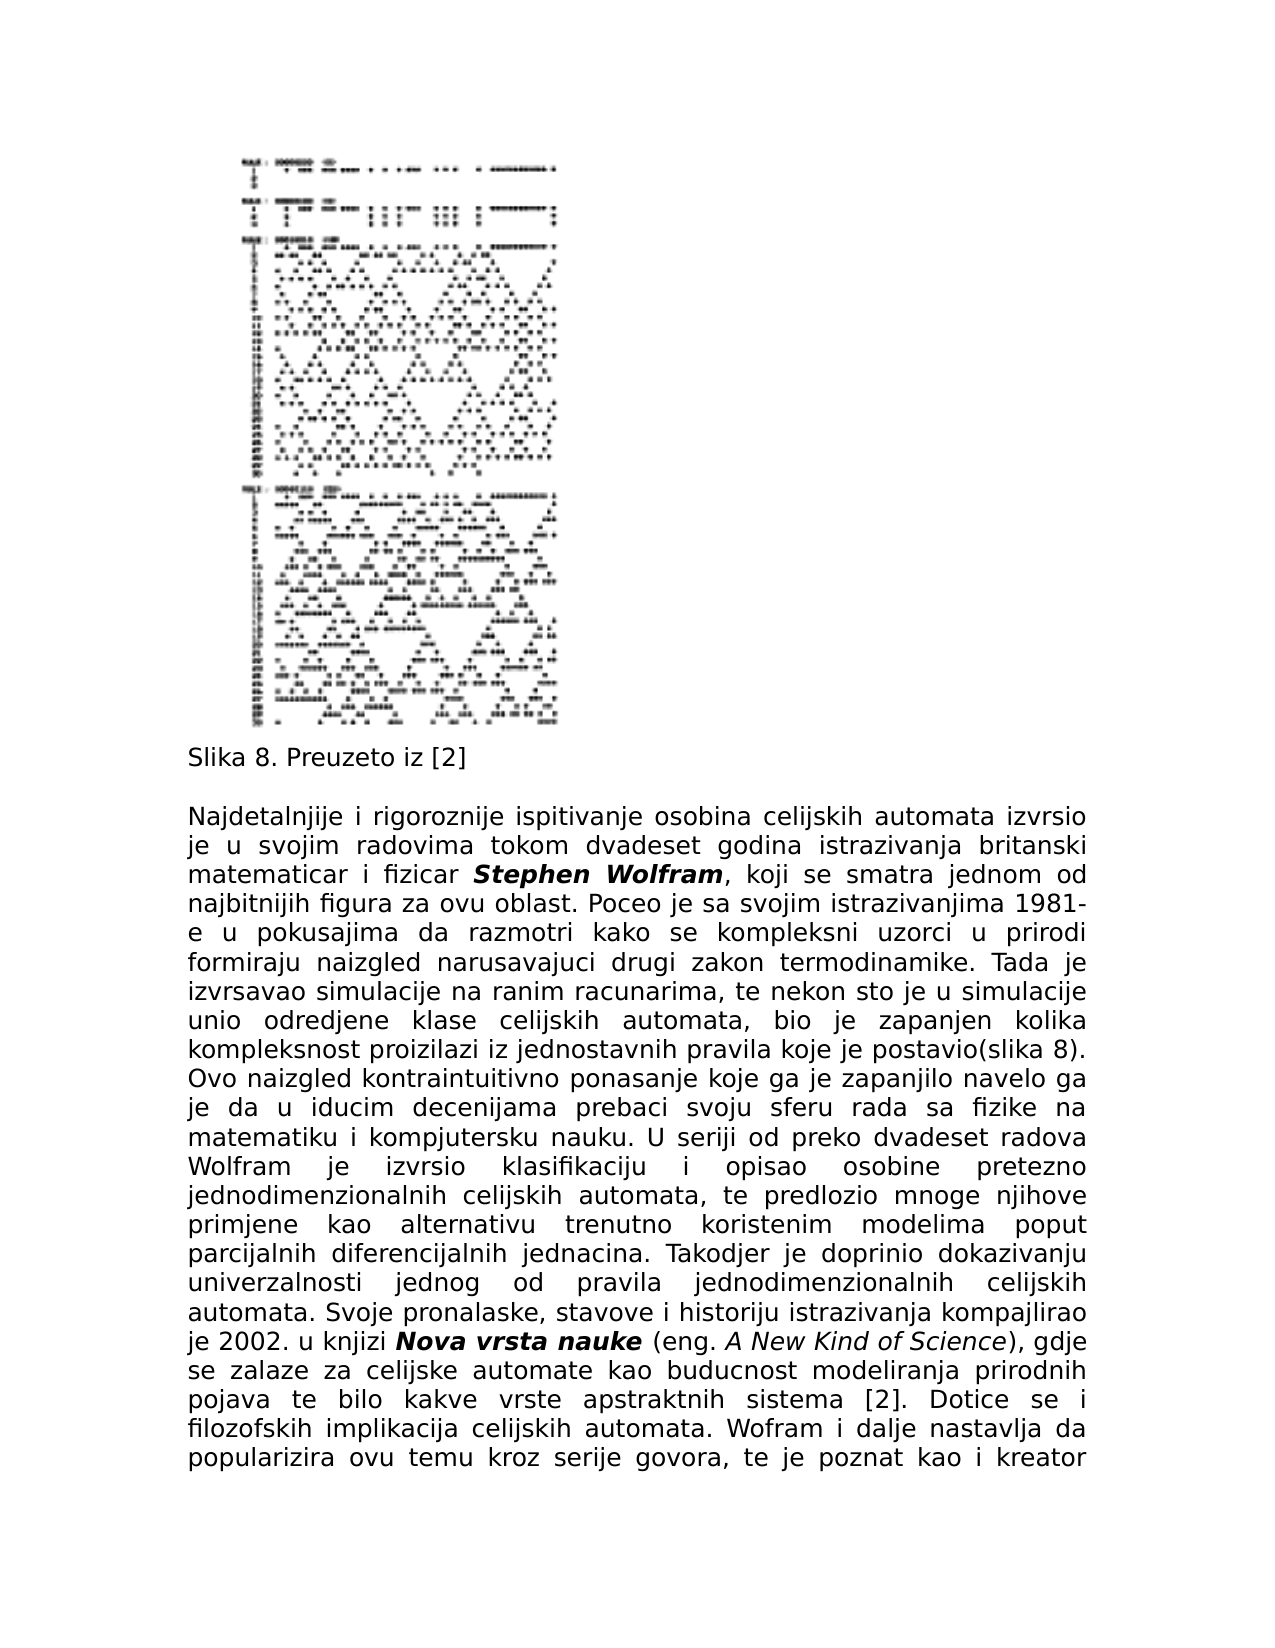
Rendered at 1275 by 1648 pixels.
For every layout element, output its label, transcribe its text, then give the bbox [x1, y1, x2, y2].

picture [230, 150, 585, 744]
text Najdetalnjije i rigoroznije ispitivanje osobina celijskih automata izvrsio je u svojim radovima tokom dvadeset godina istrazivanja britanski matematicar i fizicar Stephen Wolfram, koji se smatra jednom od najbitnijih figura za ovu oblast. Poceo je sa svojim istrazivanjima 1981-e u pokusajima da razmotri kako se kompleksni uzorci u prirodi formiraju naizgled narusavajuci drugi zakon termodinamike. Tada je izvrsavao simulacije na ranim racunarima, te nekon sto je u simulacije unio odredjene klase celijskih automata, bio je zapanjen kolika kompleksnost proizilazi iz jednostavnih pravila koje je postavio(slika 8). Ovo naizgled kontraintuitivno ponasanje koje ga je zapanjilo navelo ga je da u iducim decenijama prebaci svoju sferu rada sa fizike na matematiku i kompjutersku nauku. U seriji od preko dvadeset radova Wolfram je izvrsio klasifikaciju i opisao osobine pretezno jednodimenzionalnih celijskih automata, te predlozio mnoge njihove primjene kao alternativu trenutno koristenim modelima poput parcijalnih diferencijalnih jednacina. Takodjer je doprinio dokazivanju univerzalnosti jednog od pravila jednodimenzionalnih celijskih automata. Svoje pronalaske, stavove i historiju istrazivanja kompajlirao je 2002. u knjizi Nova vrsta nauke (eng. A New Kind of Science), gdje se zalaze za celijske automate kao buducnost modeliranja prirodnih pojava te bilo kakve vrste apstraktnih sistema [2]. Dotice se i filozofskih implikacija celijskih automata. Wofram i dalje nastavlja da popularizira ovu temu kroz serije govora, te je poznat kao i kreator [187, 802, 1088, 1473]
text Slika 8. Preuzeto iz [2] [187, 744, 1088, 773]
